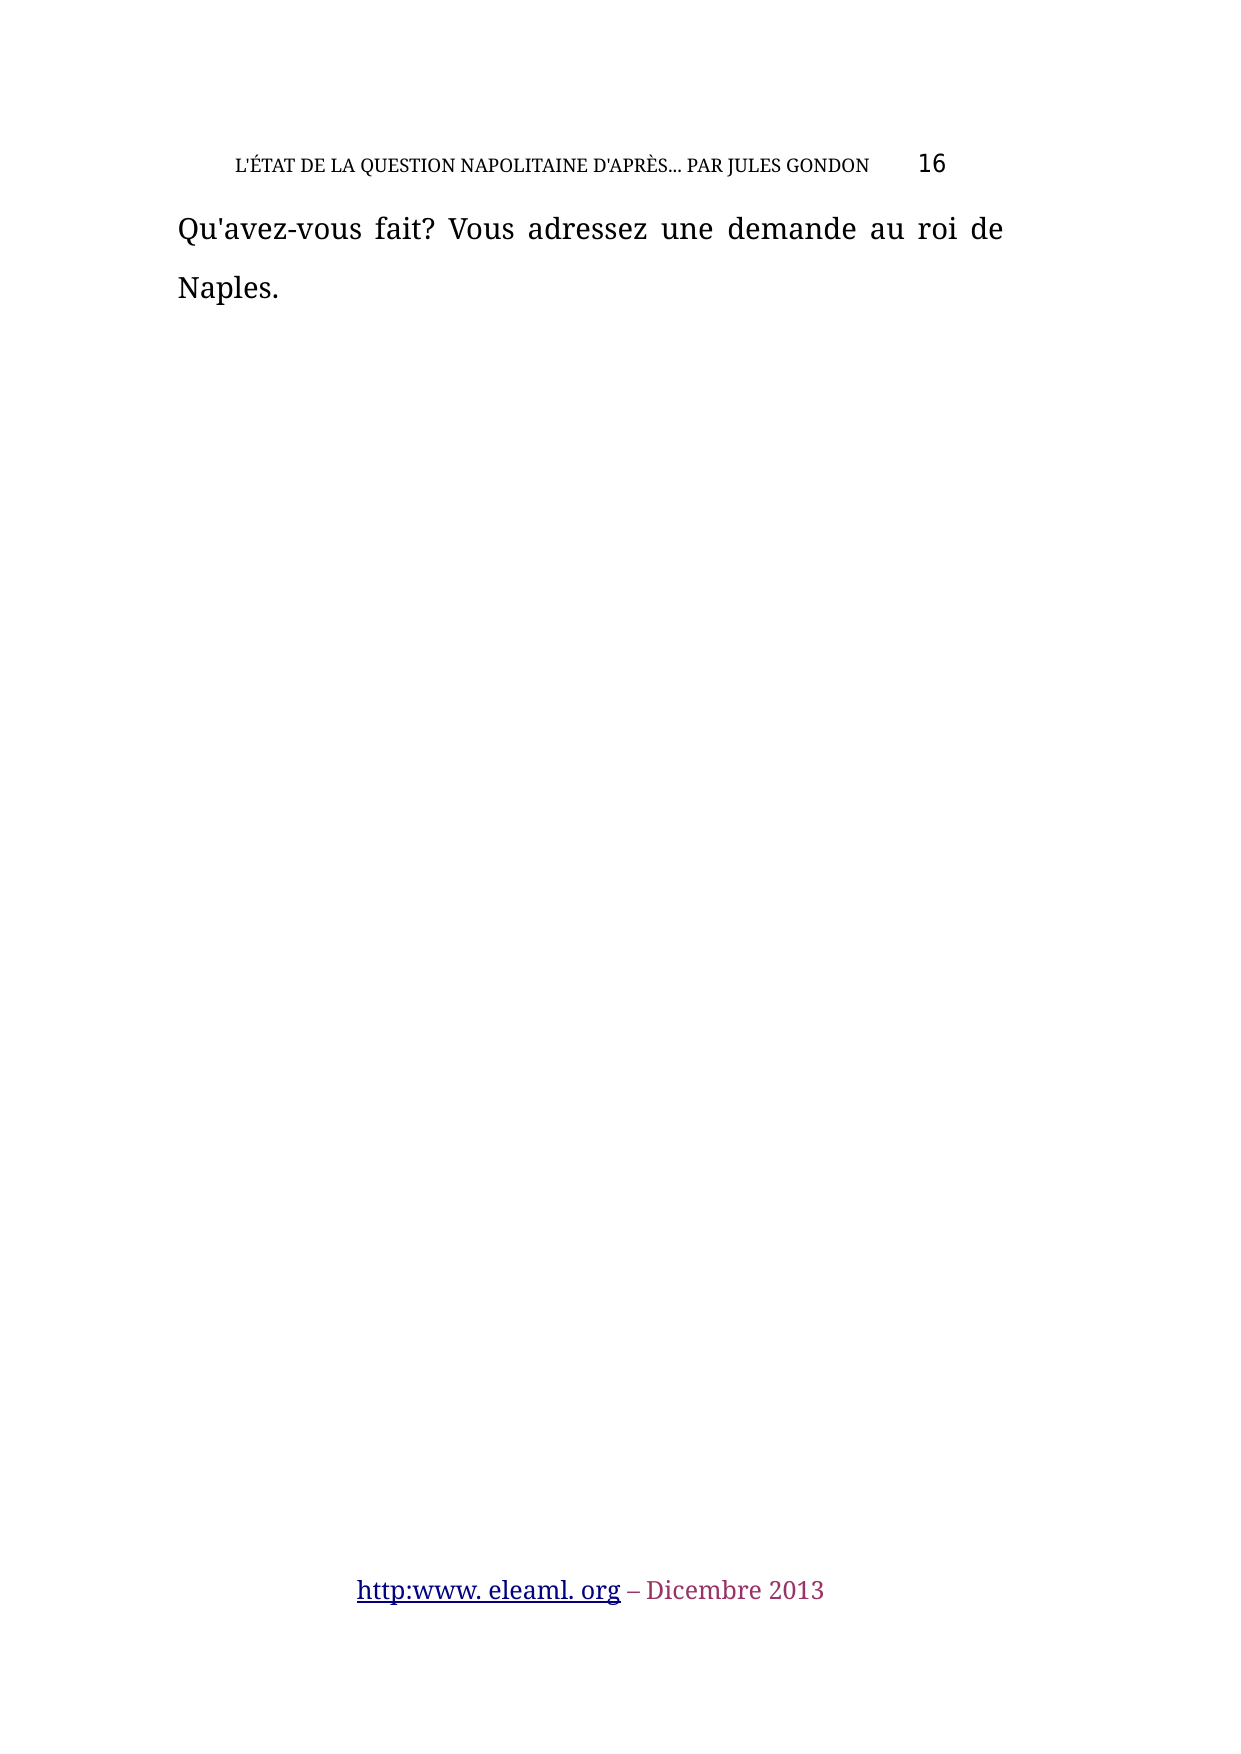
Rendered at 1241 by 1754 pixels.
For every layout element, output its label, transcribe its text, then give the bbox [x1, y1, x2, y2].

text Qu'avez-vous fait? Vous adressez une demande au roi de Naples. [177, 208, 1004, 307]
